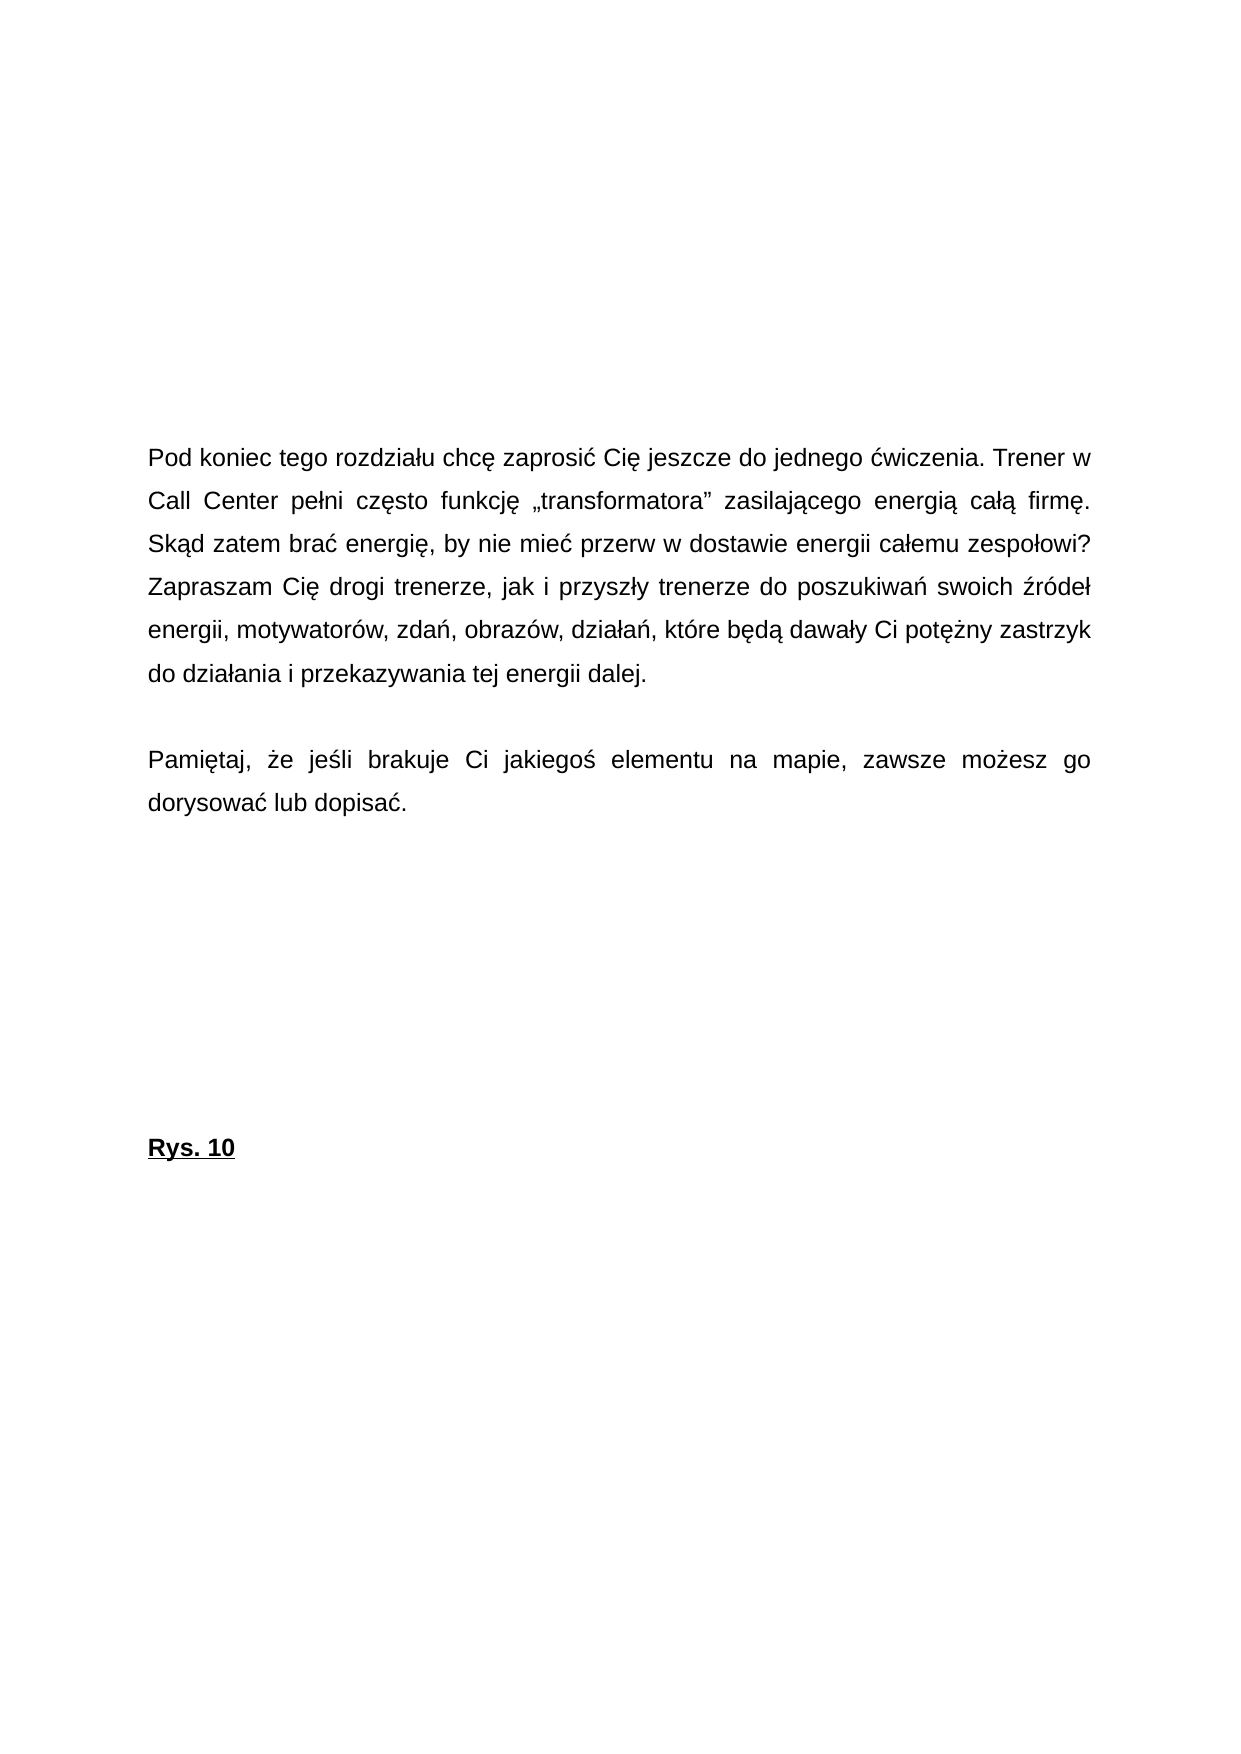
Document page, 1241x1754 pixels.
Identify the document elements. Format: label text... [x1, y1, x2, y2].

text Pod koniec tego rozdziału chcę zaprosić Cię jeszcze do jednego ćwiczenia. Trener w Call Center pełni często funkcję „transformatora” zasilającego energią całą firmę. Skąd zatem brać energię, by nie mieć przerw w dostawie energii całemu zespołowi? Zapraszam Cię drogi trenerze, jak i przyszły trenerze do poszukiwań swoich źródeł energii, motywatorów, zdań, obrazów, działań, które będą dawały Ci potężny zastrzyk do działania i przekazywania tej energii dalej. [148, 443, 1092, 687]
text Rys. 10 [148, 1133, 1092, 1162]
text Pamiętaj, że jeśli brakuje Ci jakiegoś elementu na mapie, zawsze możesz go dorysować lub dopisać. [148, 745, 1092, 817]
